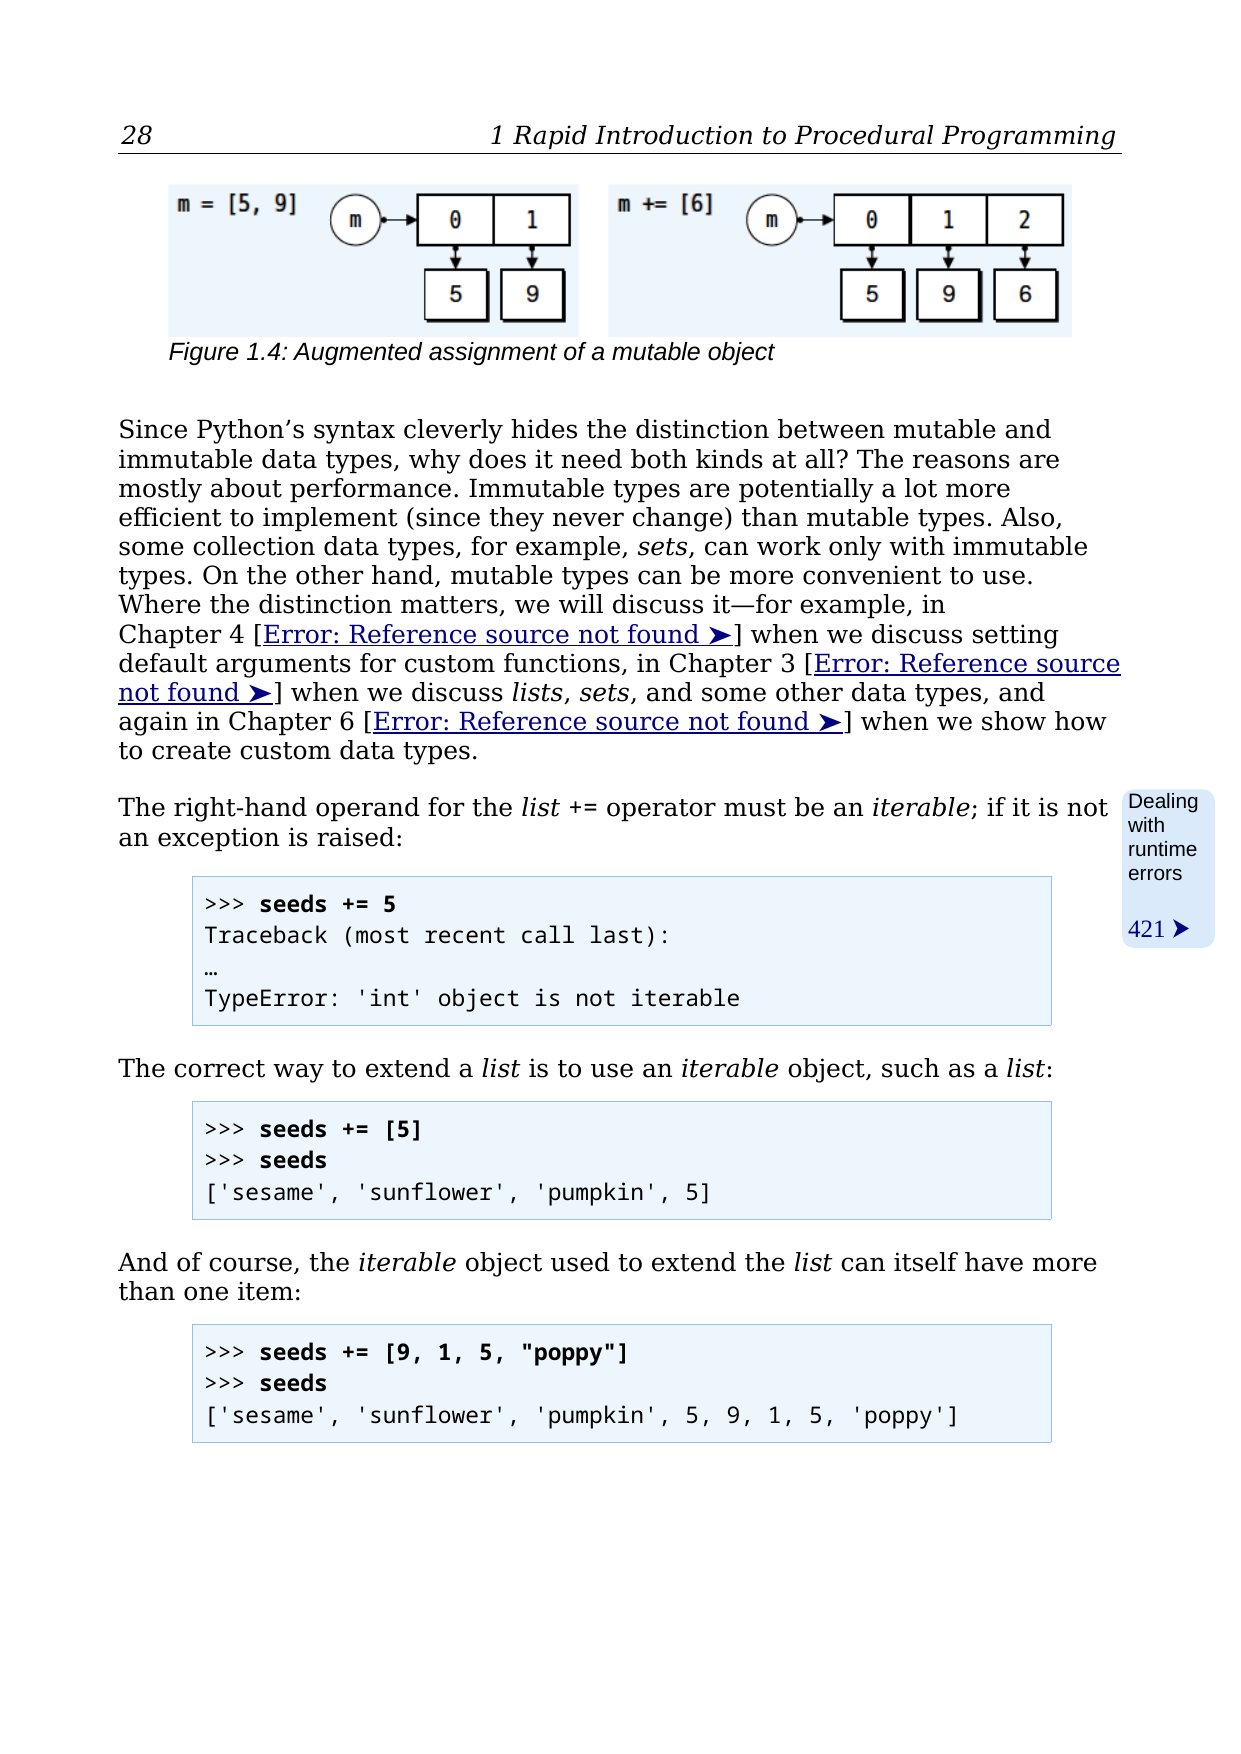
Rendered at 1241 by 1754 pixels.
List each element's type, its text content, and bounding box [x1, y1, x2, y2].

text >>> seeds [193, 1132, 1051, 1164]
text >>> seeds += 5 [193, 877, 1051, 907]
text The right-hand operand for the list += operator must be an iterable; if it is not an exception is raised: [118, 789, 1122, 852]
text TypeError: 'int' object is not iterable [193, 970, 1051, 1025]
text >>> seeds += [5] [193, 1102, 1051, 1132]
text Since Python’s syntax cleverly hides the distinction between mutable and immutable data types, why does it need both kinds at all? The reasons are mostly about performance. Immutable types are potentially a lot more efficient to implement (since they never change) than mutable types. Also, some collection data types, for example, sets, can work only with immutable types. On the other hand, mutable types can be more convenient to use. Where the distinction matters, we will discuss it—for example, in Chapter 4 [Error: Reference source not found ➤] when we discuss setting default arguments for custom functions, in Chapter 3 [Error: Reference source not found ➤] when we discuss lists, sets, and some other data types, and again in Chapter 6 [Error: Reference source not found ➤] when we show how to create custom data types. [118, 183, 1122, 766]
text Traceback (most recent call last): [193, 907, 1051, 939]
text And of course, the iterable object used to extend the list can itself have more than one item: [118, 1248, 1122, 1307]
text ['sesame', 'sunflower', 'pumpkin', 5, 9, 1, 5, 'poppy'] [193, 1387, 1051, 1442]
text ['sesame', 'sunflower', 'pumpkin', 5] [193, 1164, 1051, 1219]
text >>> seeds [193, 1356, 1051, 1387]
text The correct way to extend a list is to use an iterable object, such as a list: [118, 1054, 1122, 1083]
text … [193, 939, 1051, 970]
text >>> seeds += [9, 1, 5, "poppy"] [193, 1325, 1051, 1356]
picture [168, 182, 1072, 337]
text Figure 1.4: Augmented assignment of a mutable object [168, 337, 1072, 366]
